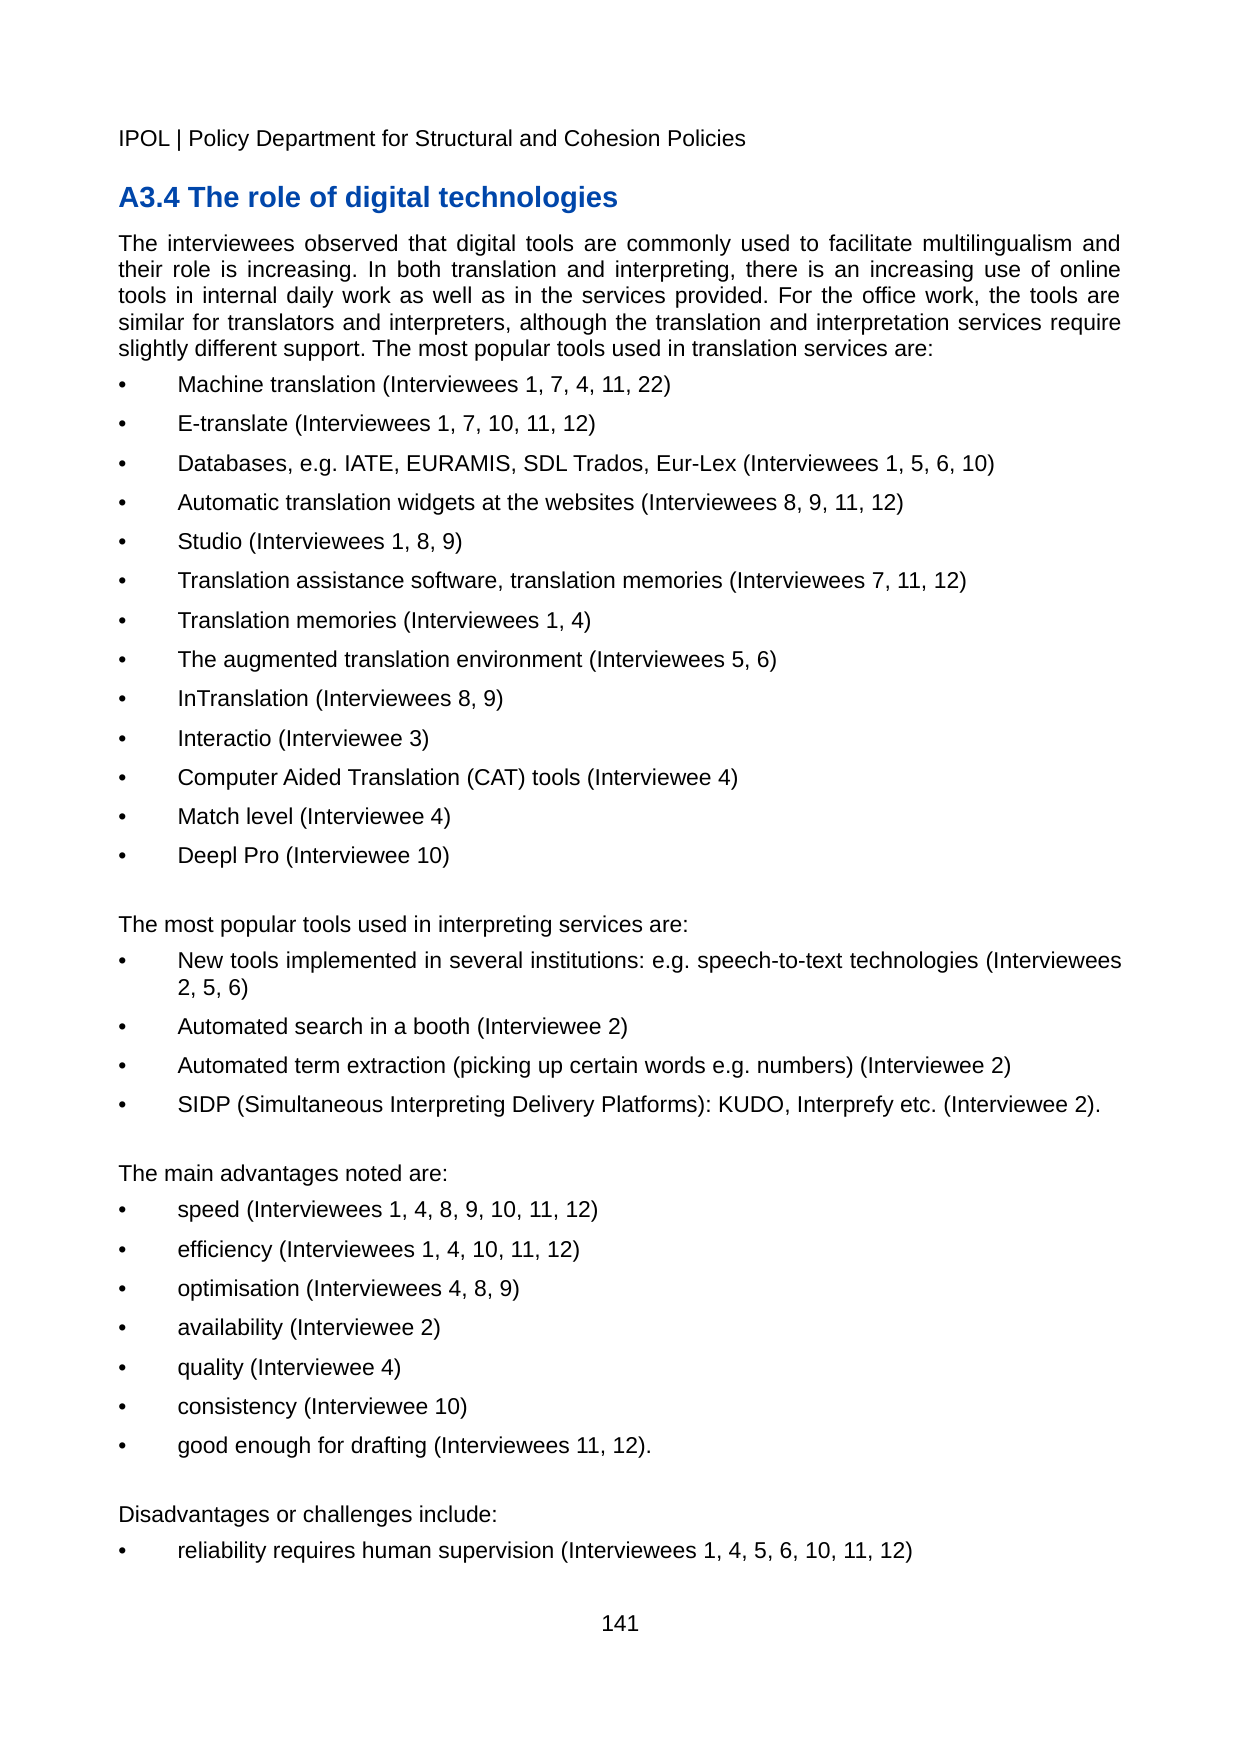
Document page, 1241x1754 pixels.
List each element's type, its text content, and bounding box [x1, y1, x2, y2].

text • InTranslation (Interviewees 8, 9) [118, 685, 1122, 712]
text • Machine translation (Interviewees 1, 7, 4, 11, 22) [118, 371, 1122, 397]
text • Match level (Interviewee 4) [118, 803, 1122, 829]
text • consistency (Interviewee 10) [118, 1393, 1122, 1419]
text • The augmented translation environment (Interviewees 5, 6) [118, 646, 1122, 672]
text • Automated search in a booth (Interviewee 2) [118, 1013, 1122, 1039]
subtitle A3.4 The role of digital technologies [118, 180, 1122, 214]
text The main advantages noted are: [118, 1160, 1122, 1187]
text • efficiency (Interviewees 1, 4, 10, 11, 12) [118, 1236, 1122, 1262]
text • availability (Interviewee 2) [118, 1314, 1122, 1341]
text • Deepl Pro (Interviewee 10) [118, 842, 1122, 869]
text • New tools implemented in several institutions: e.g. speech-to-text technologies (Interviewees 2, 5, 6) [118, 947, 1122, 1000]
text • Databases, e.g. IATE, EURAMIS, SDL Trados, Eur-Lex (Interviewees 1, 5, 6, 10) [118, 450, 1122, 476]
text • Studio (Interviewees 1, 8, 9) [118, 528, 1122, 554]
text • Automated term extraction (picking up certain words e.g. numbers) (Interviewee 2) [118, 1052, 1122, 1078]
text • reliability requires human supervision (Interviewees 1, 4, 5, 6, 10, 11, 12) [118, 1537, 1122, 1563]
text The interviewees observed that digital tools are commonly used to facilitate multilingualism and their role is increasing. In both translation and interpreting, there is an increasing use of online tools in internal daily work as well as in the services provided. For the office work, the tools are similar for translators and interpreters, although the translation and interpretation services require slightly different support. The most popular tools used in translation services are: [118, 230, 1122, 361]
text • E-translate (Interviewees 1, 7, 10, 11, 12) [118, 410, 1122, 437]
text • Interactio (Interviewee 3) [118, 724, 1122, 751]
text • Automatic translation widgets at the websites (Interviewees 8, 9, 11, 12) [118, 489, 1122, 515]
text • Computer Aided Translation (CAT) tools (Interviewee 4) [118, 764, 1122, 790]
text • speed (Interviewees 1, 4, 8, 9, 10, 11, 12) [118, 1196, 1122, 1223]
text Disadvantages or challenges include: [118, 1501, 1122, 1527]
text • optimisation (Interviewees 4, 8, 9) [118, 1275, 1122, 1301]
text • SIDP (Simultaneous Interpreting Delivery Platforms): KUDO, Interprefy etc. (Interviewee 2). [118, 1091, 1122, 1118]
text • good enough for drafting (Interviewees 11, 12). [118, 1432, 1122, 1458]
text • Translation memories (Interviewees 1, 4) [118, 607, 1122, 633]
text • Translation assistance software, translation memories (Interviewees 7, 11, 12) [118, 567, 1122, 594]
text The most popular tools used in interpreting services are: [118, 911, 1122, 938]
text • quality (Interviewee 4) [118, 1353, 1122, 1380]
